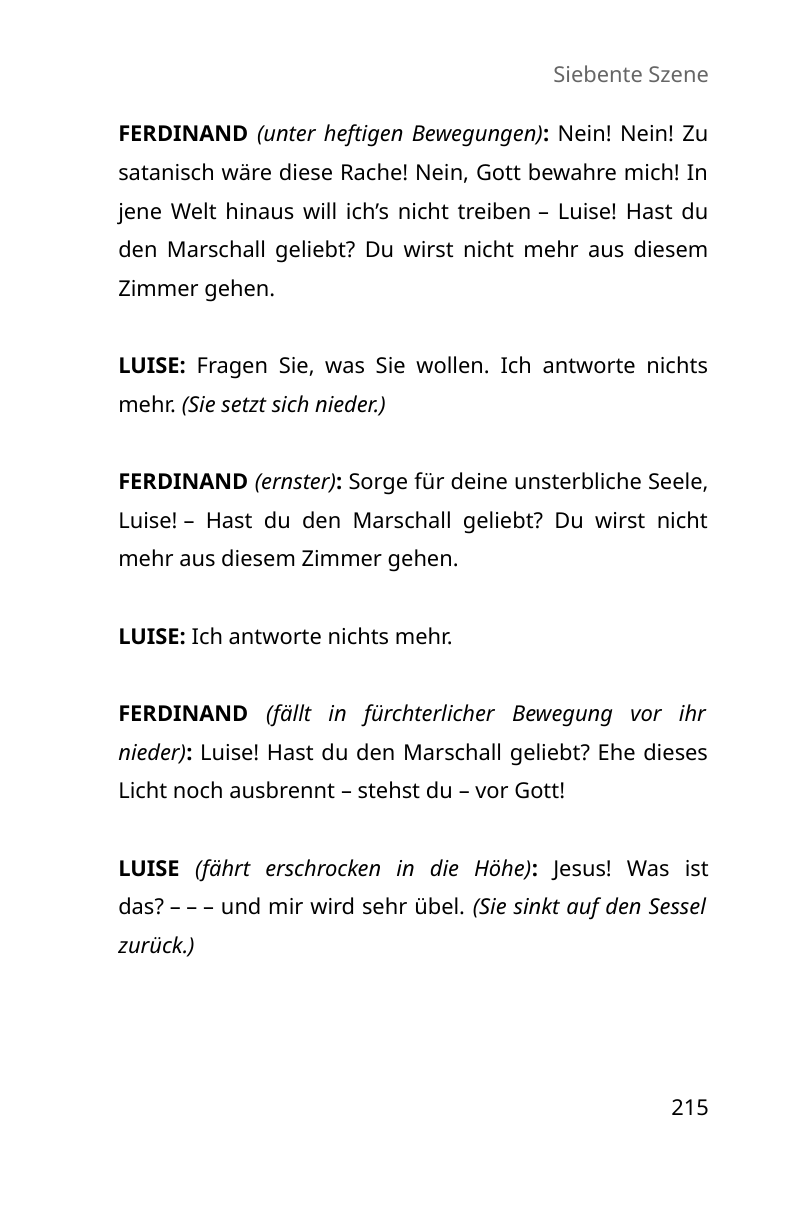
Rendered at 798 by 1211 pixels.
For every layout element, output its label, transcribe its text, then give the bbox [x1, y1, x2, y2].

text FERDINAND (ernster): Sorge für deine unsterbliche Seele, Luise! – Hast du den Marschall geliebt? Du wirst nicht mehr aus diesem Zimmer gehen. [118, 439, 709, 573]
text LUISE: Fragen Sie, was Sie wollen. Ich antworte nichts mehr. (Sie setzt sich nieder.) [118, 323, 709, 419]
text LUISE: Ich antworte nichts mehr. [118, 594, 709, 651]
text FERDINAND (unter heftigen Bewegungen): Nein! Nein! Zu satanisch wäre diese Rache! Nein, Gott bewahre mich! In jene Welt hinaus will ich’s nicht treiben – Luise! Hast du den Marschall geliebt? Du wirst nicht mehr aus diesem Zimmer gehen. [118, 118, 709, 303]
text LUISE (fährt erschrocken in die Höhe): Jesus! Was ist das? – – – und mir wird sehr übel. (Sie sinkt auf den Sessel zurück.) [118, 826, 709, 960]
text FERDINAND (fällt in fürchterlicher Bewegung vor ihr nieder): Luise! Hast du den Marschall geliebt? Ehe dieses Licht noch ausbrennt – stehst du – vor Gott! [118, 671, 709, 805]
